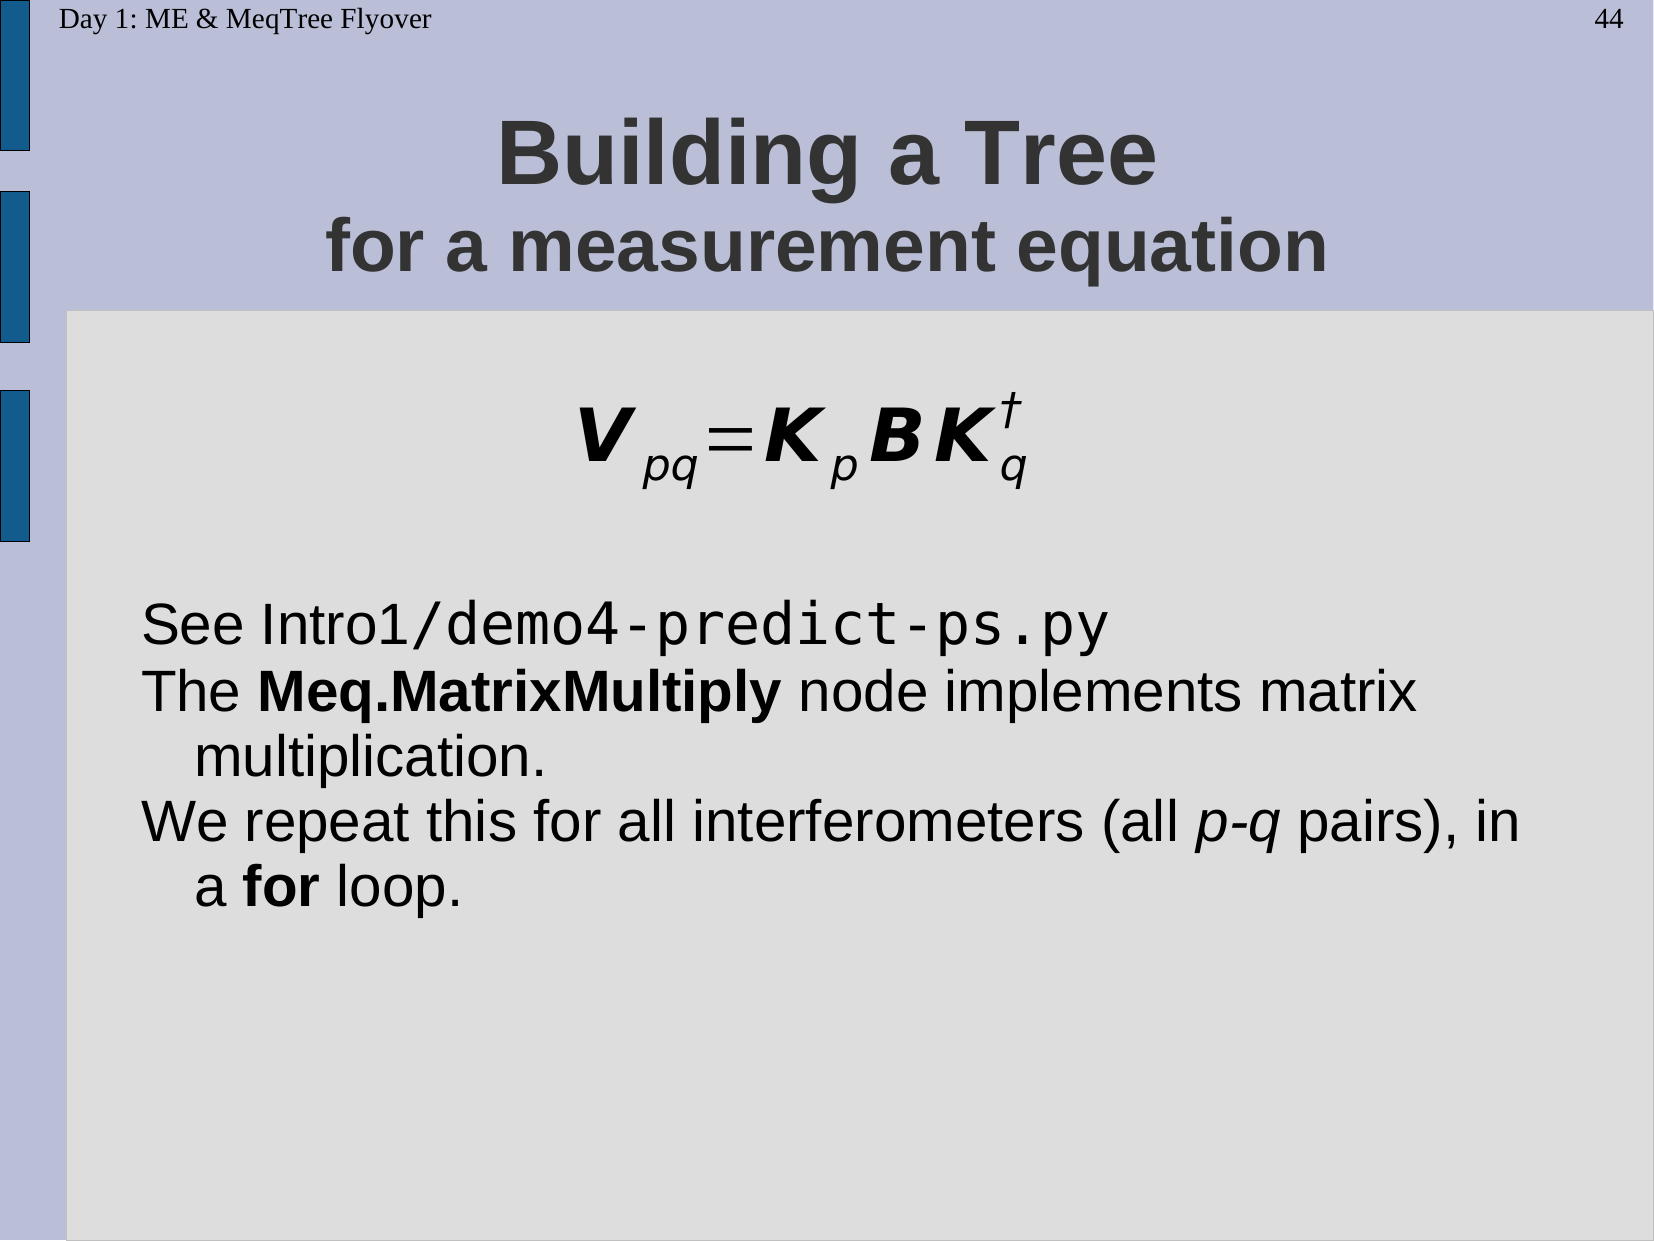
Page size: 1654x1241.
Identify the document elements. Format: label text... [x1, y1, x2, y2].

title Building a Tree for a measurement equation [121, 91, 1534, 299]
list See Intro1/demo4-predict-ps.py The Meq.MatrixMultiply node implements matrix multiplication. We repeat this for all interferometers (all p-q pairs), in a for loop. [123, 590, 1536, 930]
chart [568, 383, 1034, 491]
